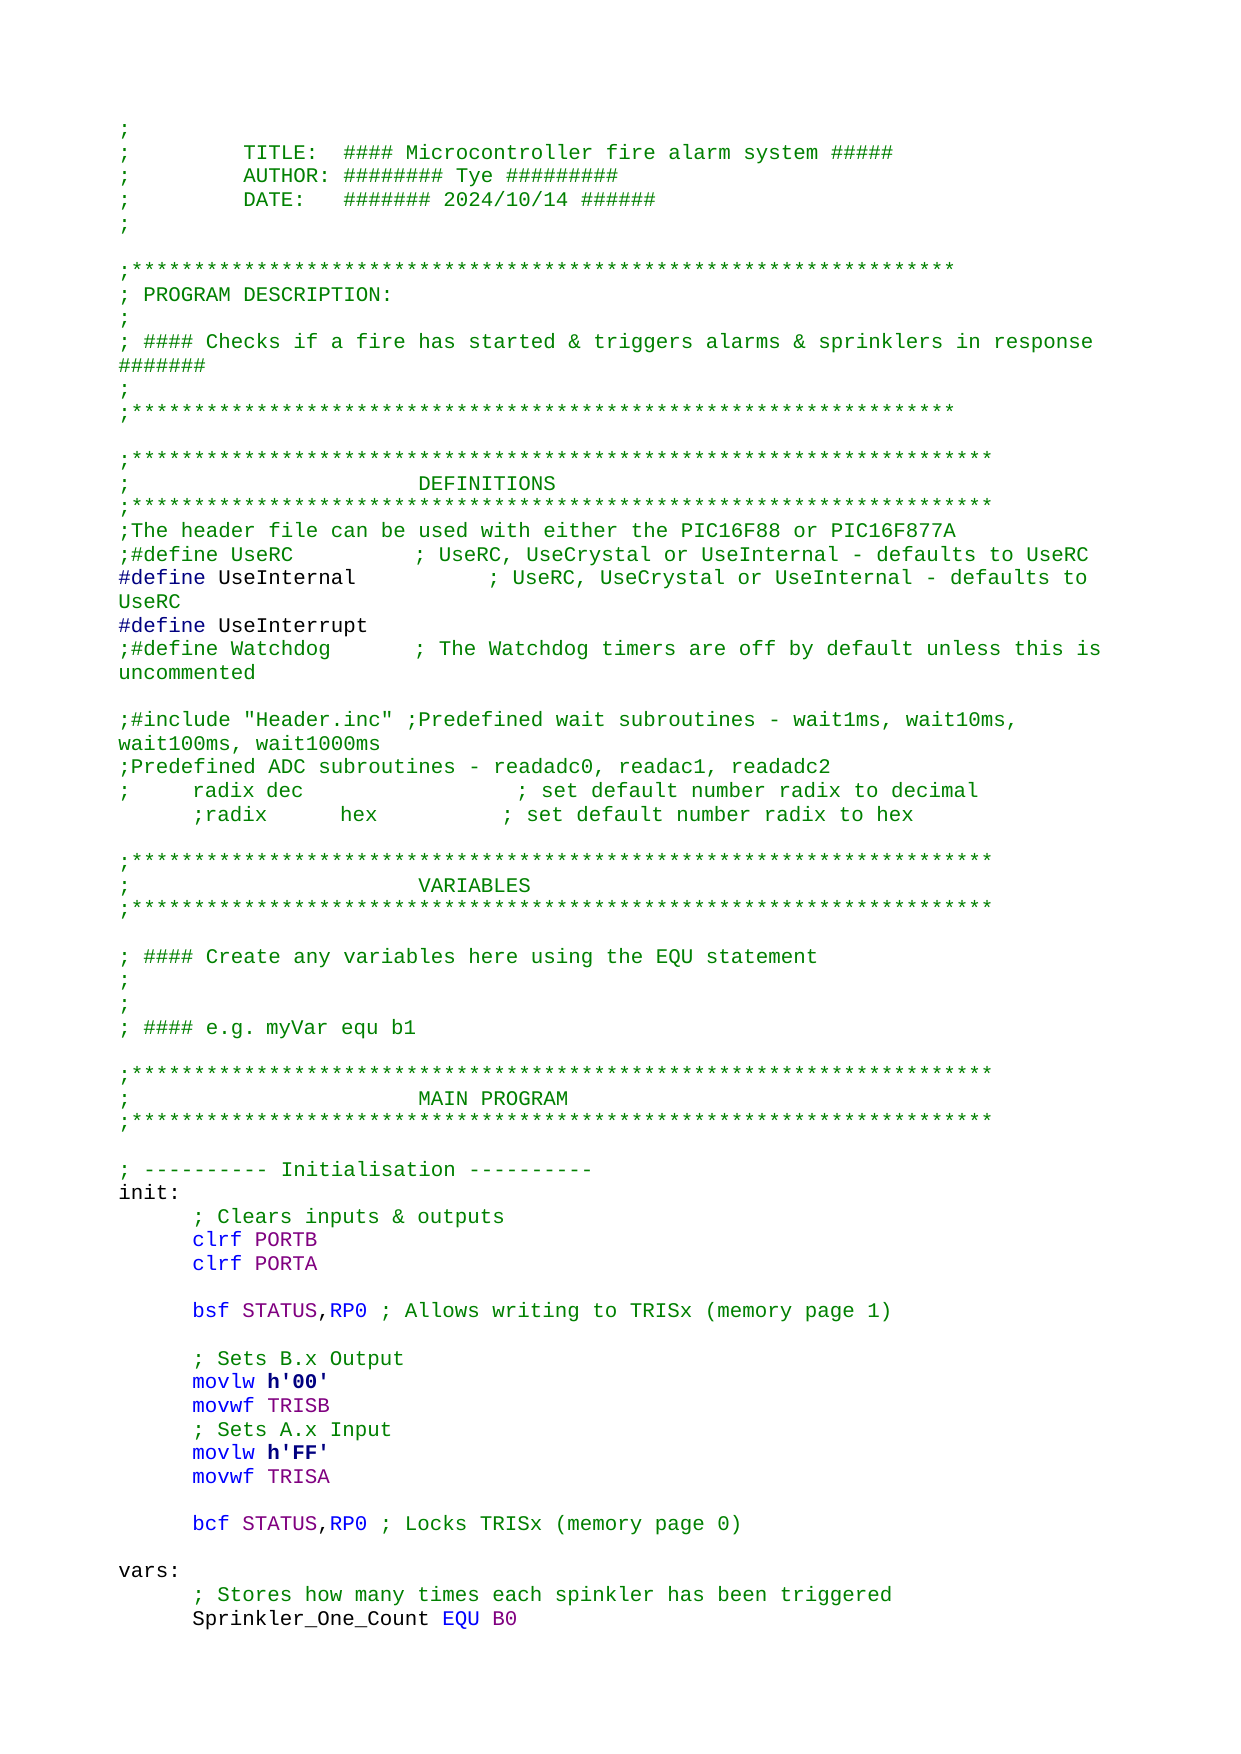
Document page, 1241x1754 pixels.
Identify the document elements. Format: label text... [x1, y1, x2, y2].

text #define UseInterrupt [118, 615, 1122, 638]
text clrf PORTB [118, 1229, 1122, 1253]
text movlw h'FF' [118, 1442, 1122, 1466]
text ;********************************************************************* [118, 1111, 1122, 1135]
text ; Sets A.x Input [118, 1419, 1122, 1442]
text ;The header file can be used with either the PIC16F88 or PIC16F877A [118, 520, 1122, 544]
text ; [118, 378, 1122, 402]
text ; Stores how many times each spinkler has been triggered [118, 1584, 1122, 1608]
text ; [118, 213, 1122, 236]
text ;********************************************************************* [118, 449, 1122, 473]
text ; #### e.g. myVar equ b1 [118, 1017, 1122, 1040]
text ; #### Create any variables here using the EQU statement [118, 946, 1122, 969]
text movlw h'00' [118, 1371, 1122, 1395]
text clrf PORTA [118, 1253, 1122, 1277]
text Sprinkler_One_Count EQU B0 [118, 1608, 1122, 1631]
text ;********************************************************************* [118, 898, 1122, 922]
text ;#define UseRC ; UseRC, UseCrystal or UseInternal - defaults to UseRC [118, 544, 1122, 567]
text ; [118, 118, 1122, 142]
text ;Predefined ADC subroutines - readadc0, readac1, readadc2 [118, 757, 1122, 780]
text ; [118, 307, 1122, 331]
text #define UseInternal ; UseRC, UseCrystal or UseInternal - defaults to UseRC [118, 567, 1122, 615]
text ;#include "Header.inc" ;Predefined wait subroutines - wait1ms, wait10ms, wait100ms, wait1000ms [118, 709, 1122, 757]
text ; Clears inputs & outputs [118, 1206, 1122, 1229]
text vars: [118, 1561, 1122, 1584]
text ; [118, 969, 1122, 993]
text ;#define Watchdog ; The Watchdog timers are off by default unless this is uncommented [118, 638, 1122, 686]
text ; DEFINITIONS [118, 473, 1122, 496]
text ; radix dec ; set default number radix to decimal [118, 780, 1122, 804]
text movwf TRISB [118, 1395, 1122, 1419]
text movwf TRISA [118, 1466, 1122, 1489]
text ; Sets B.x Output [118, 1348, 1122, 1371]
text ; #### Checks if a fire has started & triggers alarms & sprinklers in response ####### [118, 331, 1122, 378]
text ;********************************************************************* [118, 1064, 1122, 1088]
text ; AUTHOR: ######## Tye ######### [118, 165, 1122, 189]
text bsf STATUS,RP0 ; Allows writing to TRISx (memory page 1) [118, 1300, 1122, 1324]
text ; PROGRAM DESCRIPTION: [118, 284, 1122, 307]
text ; ---------- Initialisation ---------- [118, 1158, 1122, 1182]
text ; TITLE: #### Microcontroller fire alarm system ##### [118, 142, 1122, 165]
text ;****************************************************************** [118, 260, 1122, 284]
text ;****************************************************************** [118, 402, 1122, 426]
text ; [118, 993, 1122, 1017]
text bcf STATUS,RP0 ; Locks TRISx (memory page 0) [118, 1513, 1122, 1537]
text ; MAIN PROGRAM [118, 1088, 1122, 1111]
text init: [118, 1182, 1122, 1206]
text ;********************************************************************* [118, 851, 1122, 875]
text ; VARIABLES [118, 875, 1122, 898]
text ;********************************************************************* [118, 496, 1122, 520]
text ; DATE: ####### 2024/10/14 ###### [118, 189, 1122, 213]
text ;radix hex ; set default number radix to hex [118, 804, 1122, 827]
